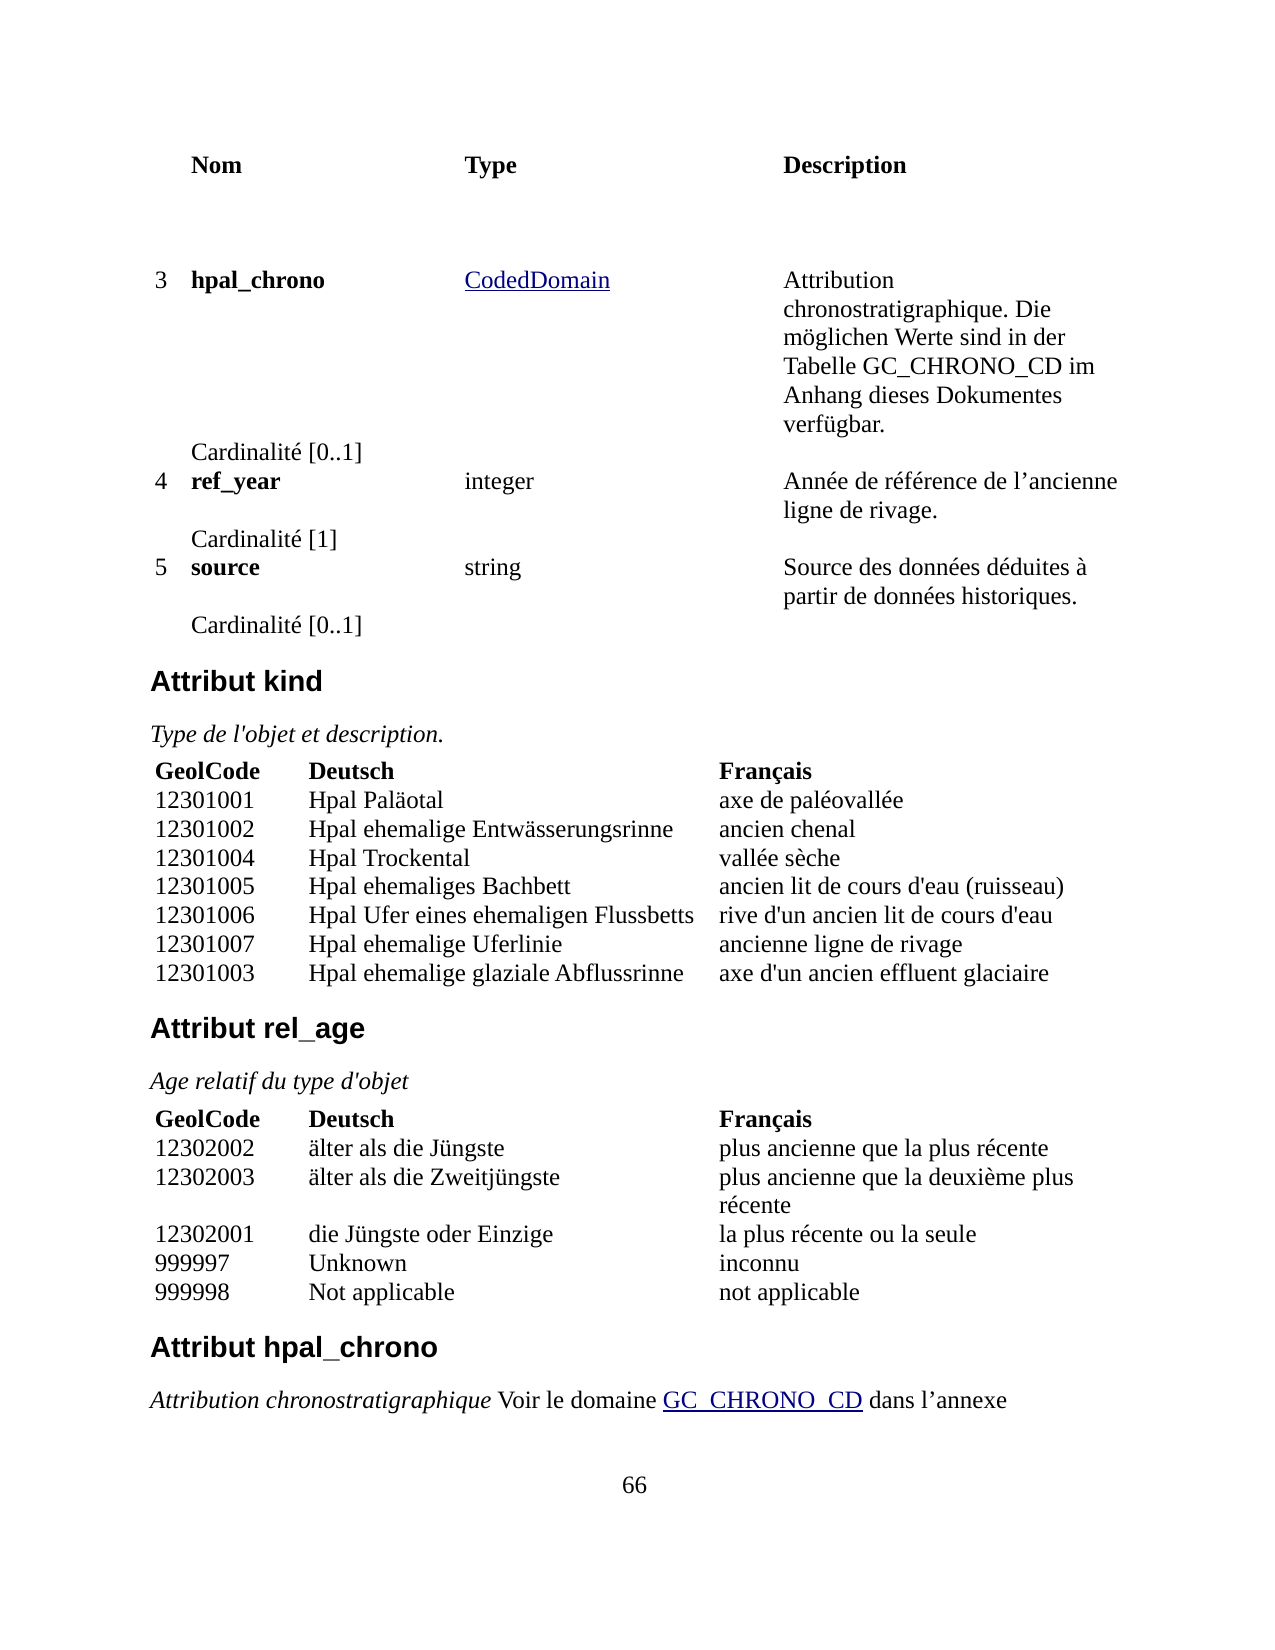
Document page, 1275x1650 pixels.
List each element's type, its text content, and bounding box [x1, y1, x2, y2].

table_header Deutsch [304, 1104, 714, 1133]
table_cell Hpal ehemalige Uferlinie [304, 929, 714, 958]
table_cell Hpal ehemalige glaziale Abflussrinne [304, 958, 714, 986]
table_cell plus ancienne que la deuxième plus récente [714, 1162, 1125, 1219]
table_cell ref_year [186, 466, 460, 524]
table_cell [150, 438, 186, 466]
table_cell Hpal Paläotal [304, 785, 714, 814]
table_cell 999998 [150, 1277, 304, 1305]
table_cell 12301001 [150, 785, 304, 814]
table_cell 5 [150, 553, 186, 610]
table_cell 4 [150, 466, 186, 524]
table_cell axe de paléovallée [714, 785, 1125, 814]
table_cell ancien chenal [714, 814, 1125, 843]
subtitle Attribut hpal_chrono [150, 1330, 1125, 1364]
table_cell 12301002 [150, 814, 304, 843]
table_cell die Jüngste oder Einzige [304, 1219, 714, 1248]
text Age relatif du type d'objet [150, 1066, 1125, 1095]
table_cell Not applicable [304, 1277, 714, 1305]
table_cell ancienne ligne de rivage [714, 929, 1125, 958]
table_header Deutsch [304, 756, 714, 785]
table_cell Hpal ehemalige Entwässerungsrinne [304, 814, 714, 843]
table_cell älter als die Jüngste [304, 1133, 714, 1162]
table_cell string [460, 553, 779, 610]
table_cell 12301005 [150, 871, 304, 900]
table_cell plus ancienne que la plus récente [714, 1133, 1125, 1162]
table_cell 12302003 [150, 1162, 304, 1219]
table_cell [460, 438, 779, 466]
table_cell inconnu [714, 1248, 1125, 1277]
table_cell [150, 524, 186, 552]
table_cell vallée sèche [714, 843, 1125, 871]
table_header Français [714, 1104, 1125, 1133]
subtitle Attribut kind [150, 664, 1125, 697]
table_cell [460, 524, 779, 552]
subtitle Attribut rel_age [150, 1011, 1125, 1045]
text Attribution chronostratigraphique Voir le domaine GC_CHRONO_CD dans l’annexe [150, 1385, 1125, 1414]
table_cell not applicable [714, 1277, 1125, 1305]
table_header Nom [186, 150, 460, 265]
table_cell [460, 610, 779, 639]
table_cell source [186, 553, 460, 610]
table_cell CodedDomain [460, 265, 779, 437]
table_cell [779, 438, 1125, 466]
table_cell 12301004 [150, 843, 304, 871]
table_cell 12302001 [150, 1219, 304, 1248]
table_header Description [779, 150, 1125, 265]
table_cell Attribution chronostratigraphique. Die möglichen Werte sind in der Tabelle GC_CHRONO_CD im Anhang dieses Dokumentes verfügbar. [779, 265, 1125, 437]
table_cell rive d'un ancien lit de cours d'eau [714, 900, 1125, 929]
table_cell ancien lit de cours d'eau (ruisseau) [714, 871, 1125, 900]
table_cell Hpal Ufer eines ehemaligen Flussbetts [304, 900, 714, 929]
table_cell 12301007 [150, 929, 304, 958]
table_header GeolCode [150, 1104, 304, 1133]
table_cell 3 [150, 265, 186, 437]
table_cell axe d'un ancien effluent glaciaire [714, 958, 1125, 986]
table_cell älter als die Zweitjüngste [304, 1162, 714, 1219]
table_cell 12301003 [150, 958, 304, 986]
table_cell Hpal Trockental [304, 843, 714, 871]
table_cell 999997 [150, 1248, 304, 1277]
table_header Type [460, 150, 779, 265]
table_cell Cardinalité [0..1] [186, 438, 460, 466]
text Type de l'objet et description. [150, 719, 1125, 747]
table_cell Unknown [304, 1248, 714, 1277]
table_cell Année de référence de l’ancienne ligne de rivage. [779, 466, 1125, 524]
table_cell [779, 524, 1125, 552]
table_cell 12301006 [150, 900, 304, 929]
table_cell integer [460, 466, 779, 524]
table_header GeolCode [150, 756, 304, 785]
table_cell Cardinalité [0..1] [186, 610, 460, 639]
table_header Français [714, 756, 1125, 785]
table_cell Source des données déduites à partir de données historiques. [779, 553, 1125, 610]
table_cell [150, 610, 186, 639]
table_cell Hpal ehemaliges Bachbett [304, 871, 714, 900]
table_cell la plus récente ou la seule [714, 1219, 1125, 1248]
table_cell Cardinalité [1] [186, 524, 460, 552]
table_cell hpal_chrono [186, 265, 460, 437]
table_cell 12302002 [150, 1133, 304, 1162]
table_header [150, 150, 186, 265]
table_cell [779, 610, 1125, 639]
